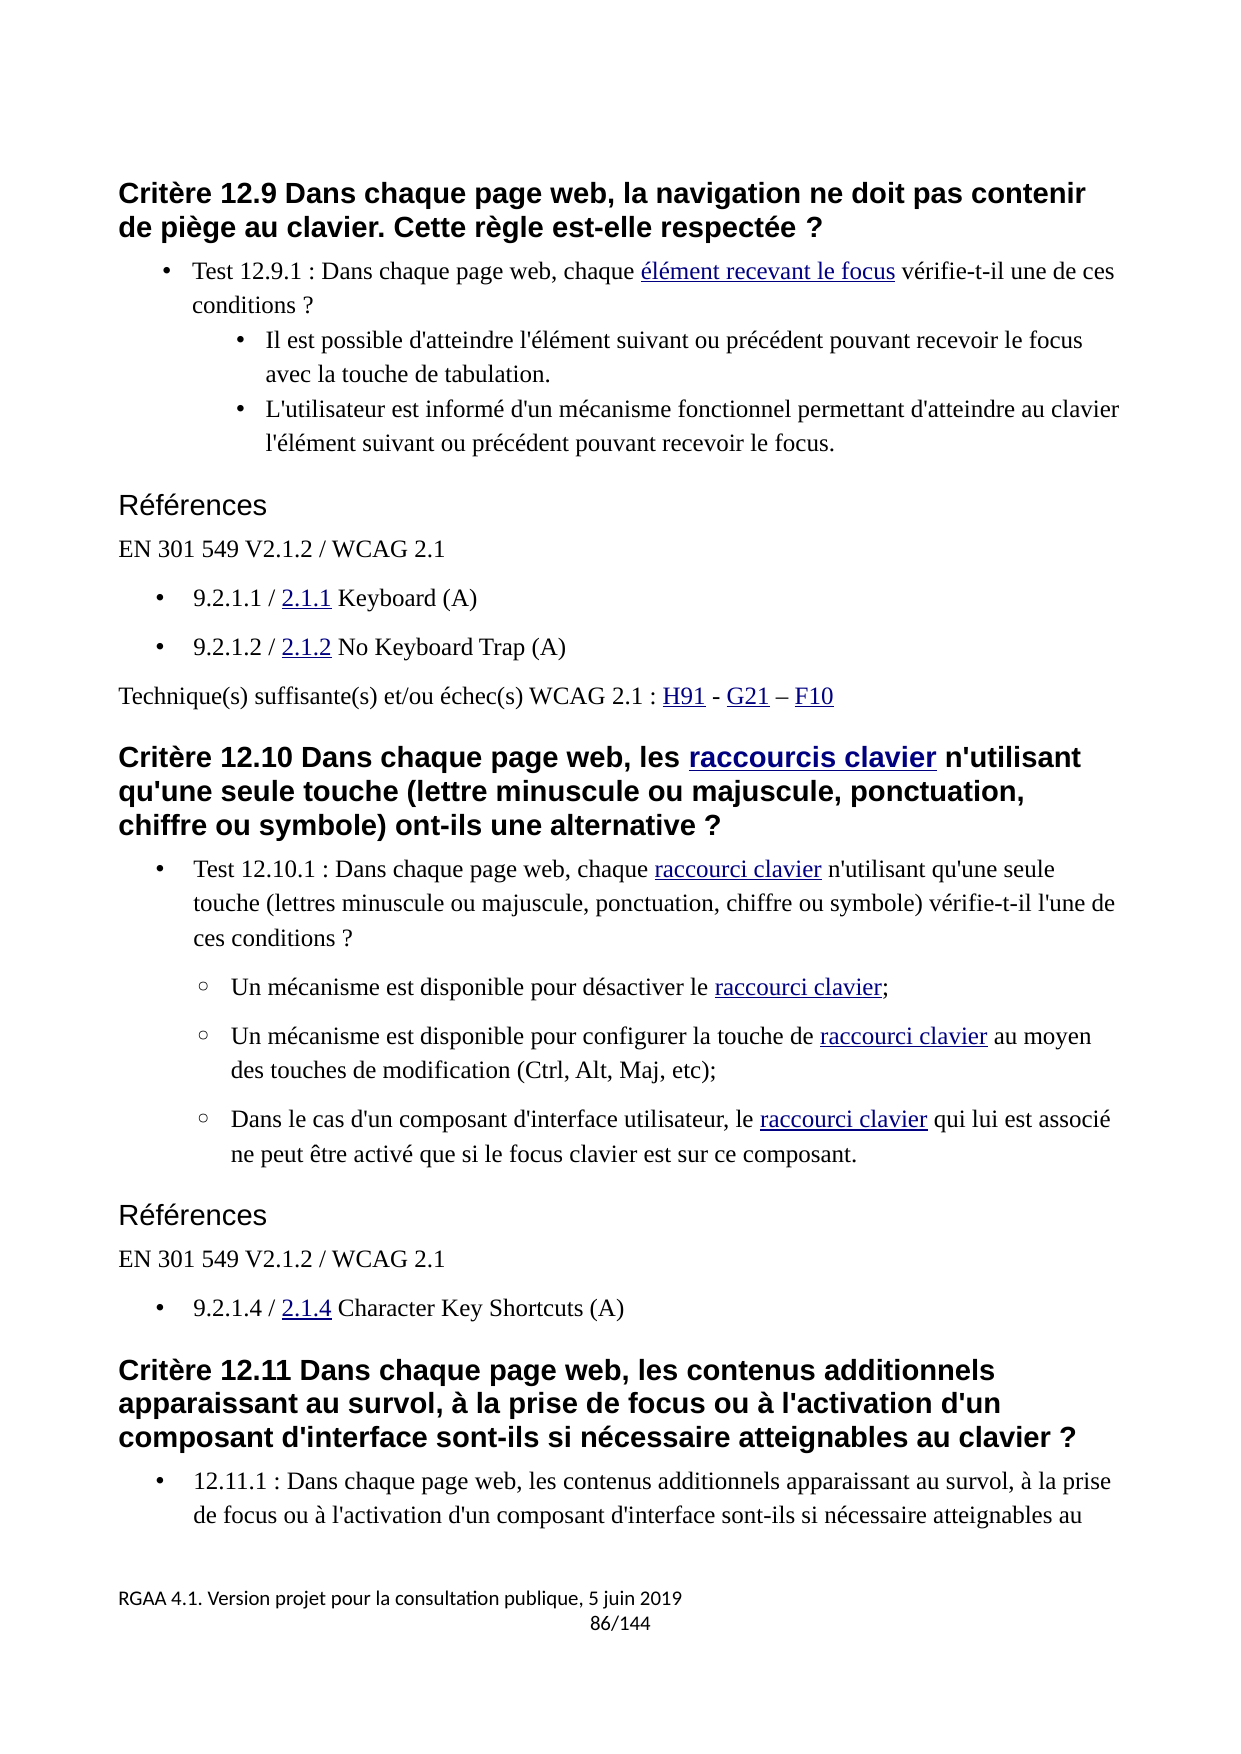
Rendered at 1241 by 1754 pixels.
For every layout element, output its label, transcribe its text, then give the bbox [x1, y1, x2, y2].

list Dans le cas d'un composant d'interface utilisateur, le raccourci clavier qui lui est associé ne peut être activé que si le focus clavier est sur ce composant. [193, 1104, 1122, 1167]
list L'utilisateur est informé d'un mécanisme fonctionnel permettant d'atteindre au clavier l'élément suivant ou précédent pouvant recevoir le focus. [236, 394, 1122, 457]
list Test 12.10.1 : Dans chaque page web, chaque raccourci clavier n'utilisant qu'une seule touche (lettres minuscule ou majuscule, ponctuation, chiffre ou symbole) vérifie-t-il l'une de ces conditions ? [156, 854, 1122, 951]
list 12.11.1 : Dans chaque page web, les contenus additionnels apparaissant au survol, à la prise de focus ou à l'activation d'un composant d'interface sont-ils si nécessaire atteignables au [156, 1466, 1122, 1529]
subtitle Références [118, 1198, 1122, 1232]
text Technique(s) suffisante(s) et/ou échec(s) WCAG 2.1 : H91 - G21 – F10 [118, 681, 1122, 710]
text EN 301 549 V2.1.2 / WCAG 2.1 [118, 1244, 1122, 1273]
subtitle Critère 12.9 Dans chaque page web, la navigation ne doit pas contenir de piège au clavier. Cette règle est-elle respectée ? [118, 176, 1122, 243]
subtitle Critère 12.10 Dans chaque page web, les raccourcis clavier n'utilisant qu'une seule touche (lettre minuscule ou majuscule, ponctuation, chiffre ou symbole) ont-ils une alternative ? [118, 741, 1122, 841]
list Un mécanisme est disponible pour désactiver le raccourci clavier; [193, 972, 1122, 1000]
list 9.2.1.4 / 2.1.4 Character Key Shortcuts (A) [156, 1293, 1122, 1322]
list Un mécanisme est disponible pour configurer la touche de raccourci clavier au moyen des touches de modification (Ctrl, Alt, Maj, etc); [193, 1021, 1122, 1084]
list 9.2.1.1 / 2.1.1 Keyboard (A) [156, 583, 1122, 612]
list 9.2.1.2 / 2.1.2 No Keyboard Trap (A) [156, 632, 1122, 661]
list Il est possible d'atteindre l'élément suivant ou précédent pouvant recevoir le focus avec la touche de tabulation. [236, 325, 1122, 388]
text EN 301 549 V2.1.2 / WCAG 2.1 [118, 534, 1122, 563]
subtitle Références [118, 488, 1122, 521]
list Test 12.9.1 : Dans chaque page web, chaque élément recevant le focus vérifie-t-il une de ces conditions ? [162, 256, 1122, 319]
subtitle Critère 12.11 Dans chaque page web, les contenus additionnels apparaissant au survol, à la prise de focus ou à l'activation d'un composant d'interface sont-ils si nécessaire atteignables au clavier ? [118, 1353, 1122, 1453]
